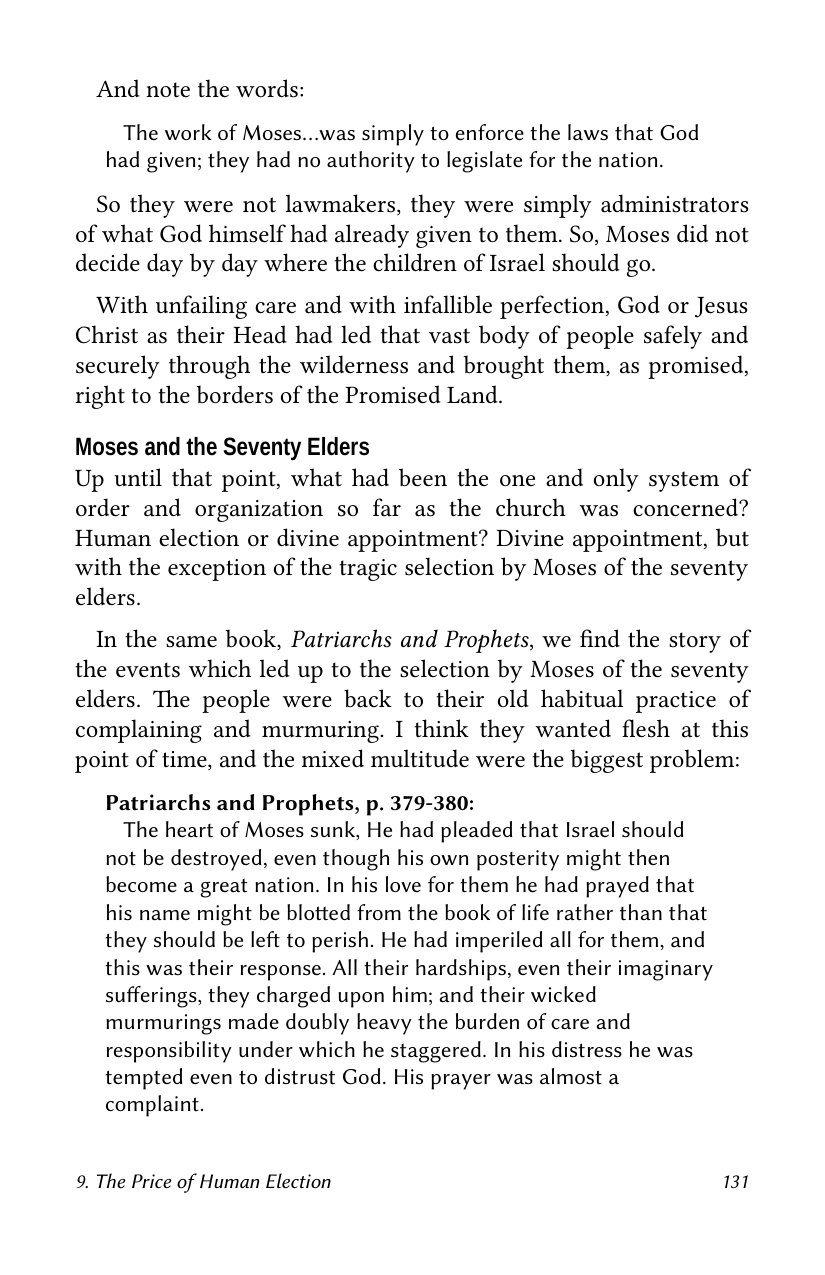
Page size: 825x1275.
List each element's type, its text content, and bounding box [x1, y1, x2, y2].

subtitle Moses and the Seventy Elders [75, 432, 750, 461]
text The work of Moses...was simply to enforce the laws that God had given; they had no authority to legislate for the nation. [105, 120, 720, 173]
text Patriarchs and Prophets, p. 379-380: [105, 790, 750, 816]
text The heart of Moses sunk, He had pleaded that Israel should not be destroyed, even though his own posterity might then become a great nation. In his love for them he had prayed that his name might be blotted from the book of life rather than that they should be left to perish. He had imperiled all for them, and this was their response. All their hardships, even their imaginary sufferings, they charged upon him; and their wicked murmurings made doubly heavy the burden of care and responsibility under which he staggered. In his distress he was tempted even to distrust God. His prayer was almost a complaint. [105, 817, 720, 1117]
text And note the words: [75, 75, 750, 103]
text In the same book, Patriarchs and Prophets, we find the story of the events which led up to the selection by Moses of the seventy elders. The people were back to their old habitual practice of complaining and murmuring. I think they wanted flesh at this point of time, and the mixed multitude were the biggest problem: [75, 625, 750, 773]
text With unfailing care and with infallible perfection, God or Jesus Christ as their Head had led that vast body of people safely and securely through the wilderness and brought them, as promised, right to the borders of the Promised Land. [75, 291, 750, 410]
text Up until that point, what had been the one and only system of order and organization so far as the church was concerned? Human election or divine appointment? Divine appointment, but with the exception of the tragic selection by Moses of the seventy elders. [75, 464, 750, 612]
text So they were not lawmakers, they were simply administrators of what God himself had already given to them. So, Moses did not decide day by day where the children of Israel should go. [75, 190, 750, 278]
